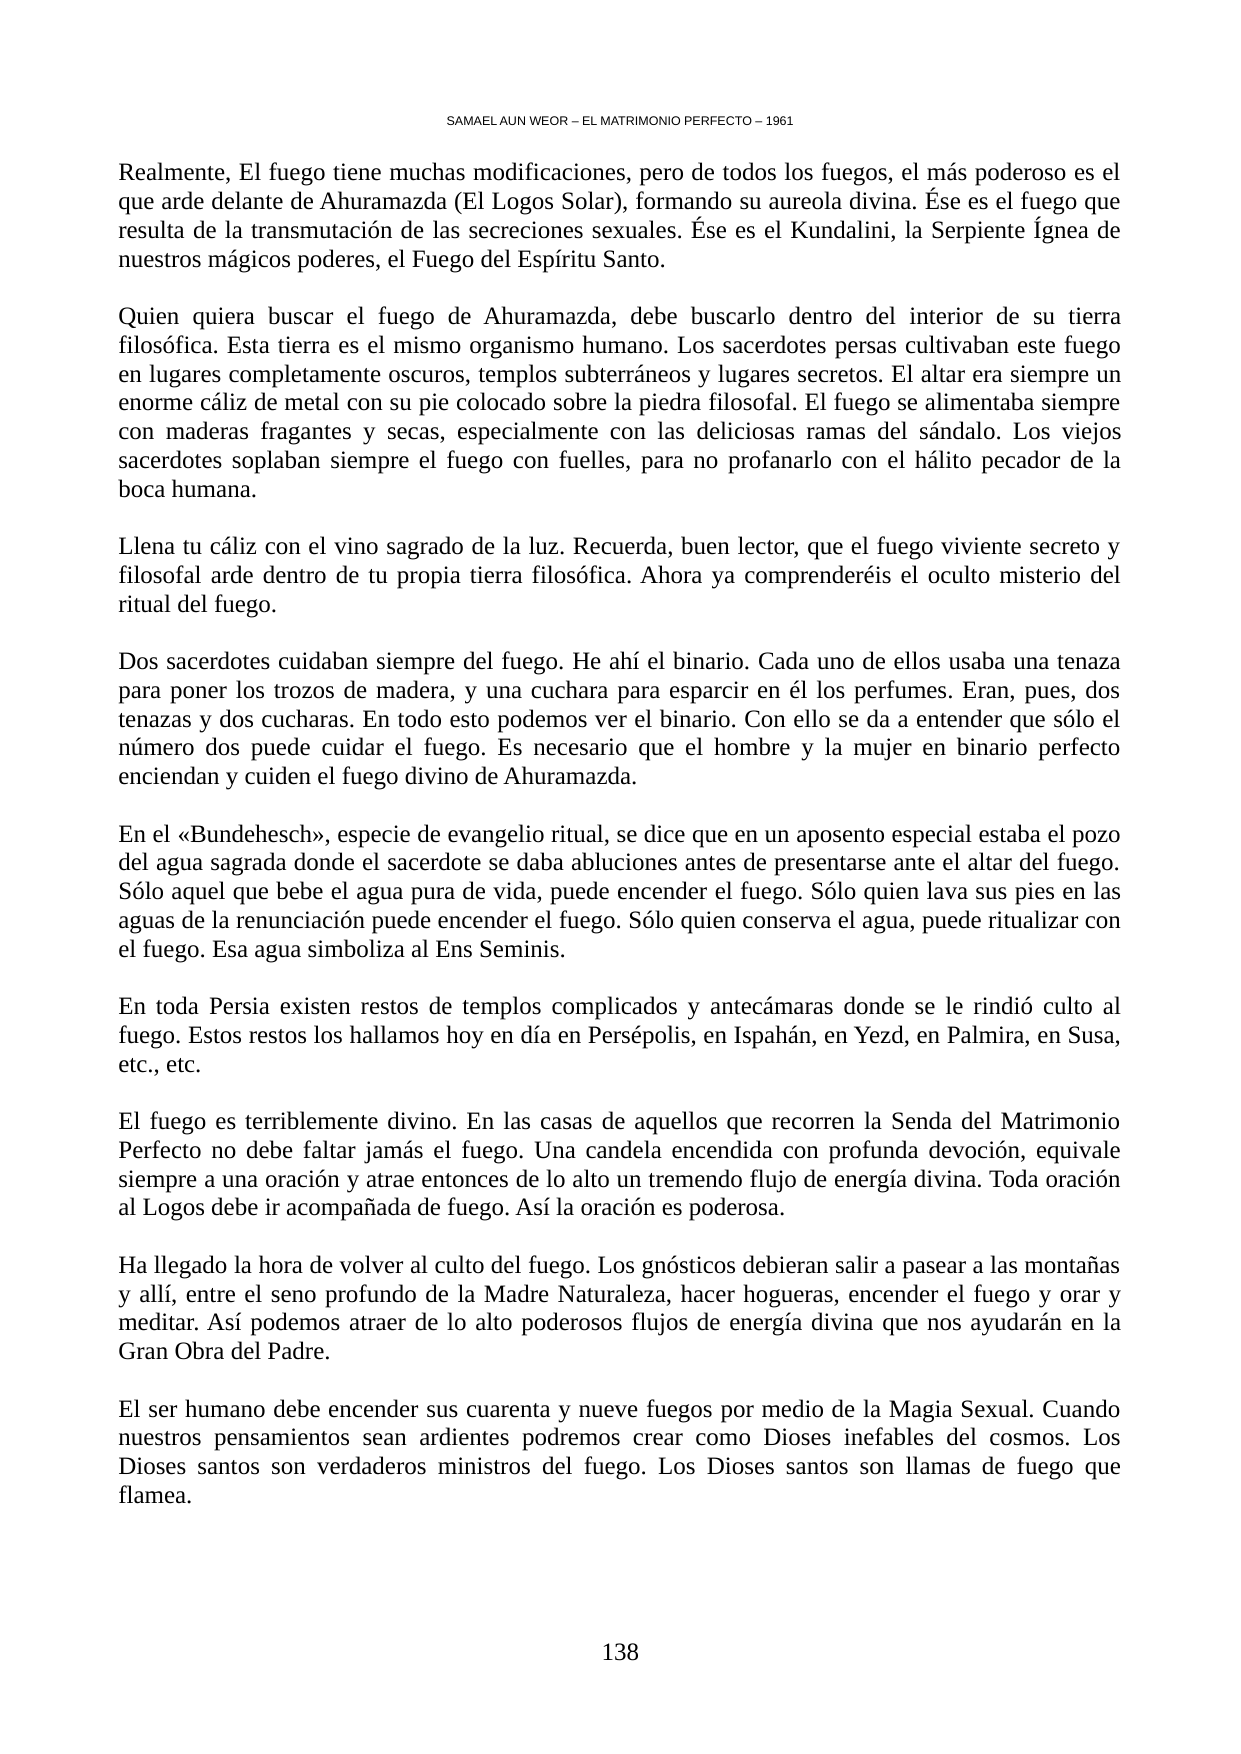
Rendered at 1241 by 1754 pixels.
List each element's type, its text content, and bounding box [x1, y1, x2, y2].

text El fuego es terriblemente divino. En las casas de aquellos que recorren la Senda del Matrimonio Perfecto no debe faltar jamás el fuego. Una candela encendida con profunda devoción, equivale siempre a una oración y atrae entonces de lo alto un tremendo flujo de energía divina. Toda oración al Logos debe ir acompañada de fuego. Así la oración es poderosa. [118, 1106, 1122, 1221]
text En el «Bundehesch», especie de evangelio ritual, se dice que en un aposento especial estaba el pozo del agua sagrada donde el sacerdote se daba abluciones antes de presentarse ante el altar del fuego. Sólo aquel que bebe el agua pura de vida, puede encender el fuego. Sólo quien lava sus pies en las aguas de la renunciación puede encender el fuego. Sólo quien conserva el agua, puede ritualizar con el fuego. Esa agua simboliza al Ens Seminis. [118, 819, 1122, 962]
text En toda Persia existen restos de templos complicados y antecámaras donde se le rindió culto al fuego. Estos restos los hallamos hoy en día en Persépolis, en Ispahán, en Yezd, en Palmira, en Susa, etc., etc. [118, 991, 1122, 1077]
text Dos sacerdotes cuidaban siempre del fuego. He ahí el binario. Cada uno de ellos usaba una tenaza para poner los trozos de madera, y una cuchara para esparcir en él los perfumes. Eran, pues, dos tenazas y dos cucharas. En todo esto podemos ver el binario. Con ello se da a entender que sólo el número dos puede cuidar el fuego. Es necesario que el hombre y la mujer en binario perfecto enciendan y cuiden el fuego divino de Ahuramazda. [118, 646, 1122, 790]
text El ser humano debe encender sus cuarenta y nueve fuegos por medio de la Magia Sexual. Cuando nuestros pensamientos sean ardientes podremos crear como Dioses inefables del cosmos. Los Dioses santos son verdaderos ministros del fuego. Los Dioses santos son llamas de fuego que flamea. [118, 1394, 1122, 1509]
text Llena tu cáliz con el vino sagrado de la luz. Recuerda, buen lector, que el fuego viviente secreto y filosofal arde dentro de tu propia tierra filosófica. Ahora ya comprenderéis el oculto misterio del ritual del fuego. [118, 531, 1122, 617]
text Quien quiera buscar el fuego de Ahuramazda, debe buscarlo dentro del interior de su tierra filosófica. Esta tierra es el mismo organismo humano. Los sacerdotes persas cultivaban este fuego en lugares completamente oscuros, templos subterráneos y lugares secretos. El altar era siempre un enorme cáliz de metal con su pie colocado sobre la piedra filosofal. El fuego se alimentaba siempre con maderas fragantes y secas, especialmente con las deliciosas ramas del sándalo. Los viejos sacerdotes soplaban siempre el fuego con fuelles, para no profanarlo con el hálito pecador de la boca humana. [118, 301, 1122, 502]
text Ha llegado la hora de volver al culto del fuego. Los gnósticos debieran salir a pasear a las montañas y allí, entre el seno profundo de la Madre Naturaleza, hacer hogueras, encender el fuego y orar y meditar. Así podemos atraer de lo alto poderosos flujos de energía divina que nos ayudarán en la Gran Obra del Padre. [118, 1250, 1122, 1365]
text Realmente, El fuego tiene muchas modificaciones, pero de todos los fuegos, el más poderoso es el que arde delante de Ahuramazda (El Logos Solar), formando su aureola divina. Ése es el fuego que resulta de la transmutación de las secreciones sexuales. Ése es el Kundalini, la Serpiente Ígnea de nuestros mágicos poderes, el Fuego del Espíritu Santo. [118, 157, 1122, 272]
